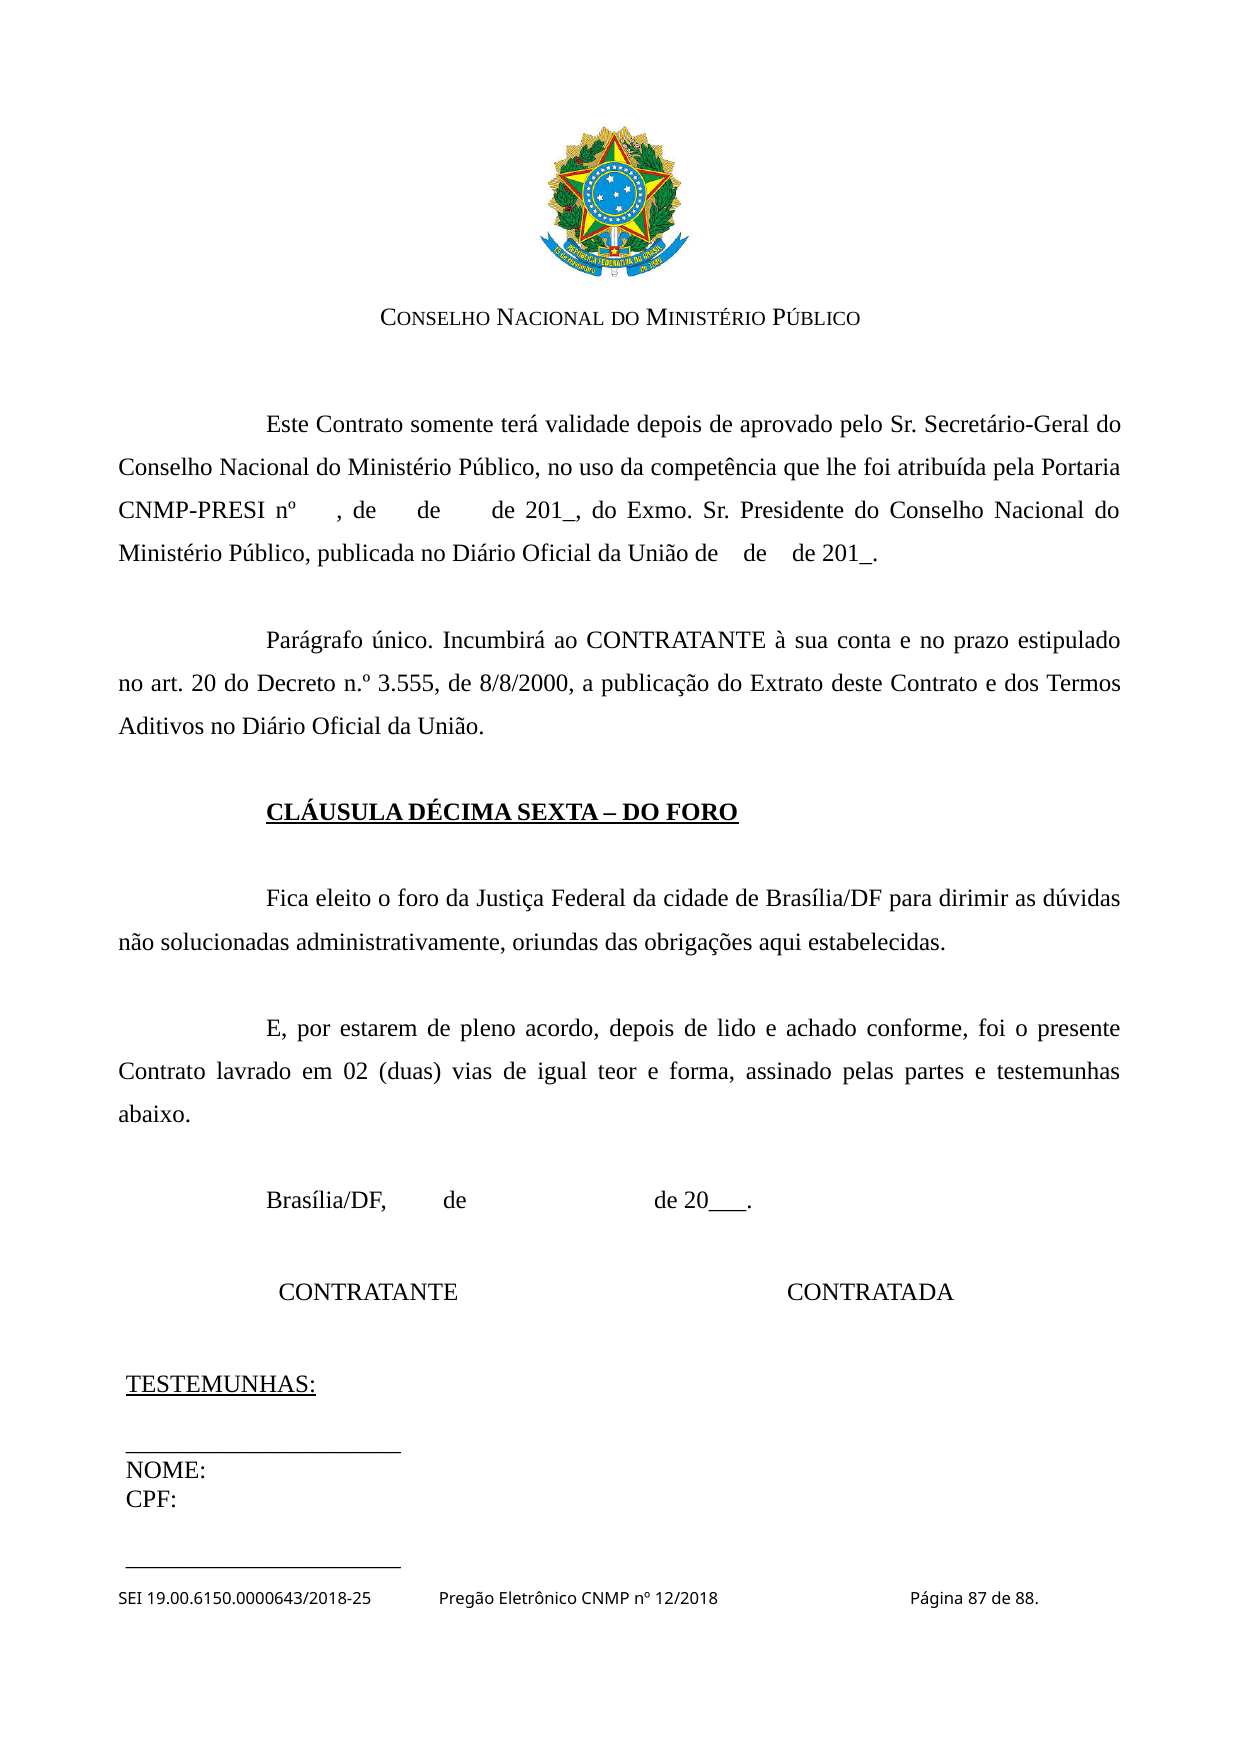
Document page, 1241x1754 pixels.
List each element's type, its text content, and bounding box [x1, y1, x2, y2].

table_header CONTRATADA [619, 1272, 1122, 1326]
text Fica eleito o foro da Justiça Federal da cidade de Brasília/DF para dirimir as dúvidas não solucionadas administrativamente, oriundas das obrigações aqui estabelecidas. [118, 883, 1122, 955]
text Este Contrato somente terá validade depois de aprovado pelo Sr. Secretário-Geral do Conselho Nacional do Ministério Público, no uso da competência que lhe foi atribuída pela Portaria CNMP-PRESI nº , de de de 201_, do Exmo. Sr. Presidente do Conselho Nacional do Ministério Público, publicada no Diário Oficial da União de de de 201_. [118, 409, 1122, 567]
text E, por estarem de pleno acordo, depois de lido e achado conforme, foi o presente Contrato lavrado em 02 (duas) vias de igual teor e forma, assinado pelas partes e testemunhas abaixo. [118, 1013, 1122, 1128]
table_cell ______________________ NOME: CPF: [118, 1398, 1078, 1513]
table_header CONTRATANTE [117, 1272, 619, 1326]
text CLÁUSULA DÉCIMA SEXTA – DO FORO [118, 797, 1122, 826]
text Parágrafo único. Incumbirá ao CONTRATANTE à sua conta e no prazo estipulado no art. 20 do Decreto n.º 3.555, de 8/8/2000, a publicação do Extrato deste Contrato e dos Termos Aditivos no Diário Oficial da União. [118, 625, 1122, 740]
table_header TESTEMUNHAS: [118, 1369, 1078, 1398]
subtitle Brasília/DF, de de 20___. [118, 1185, 1122, 1214]
table_cell ______________________ [118, 1513, 1078, 1570]
